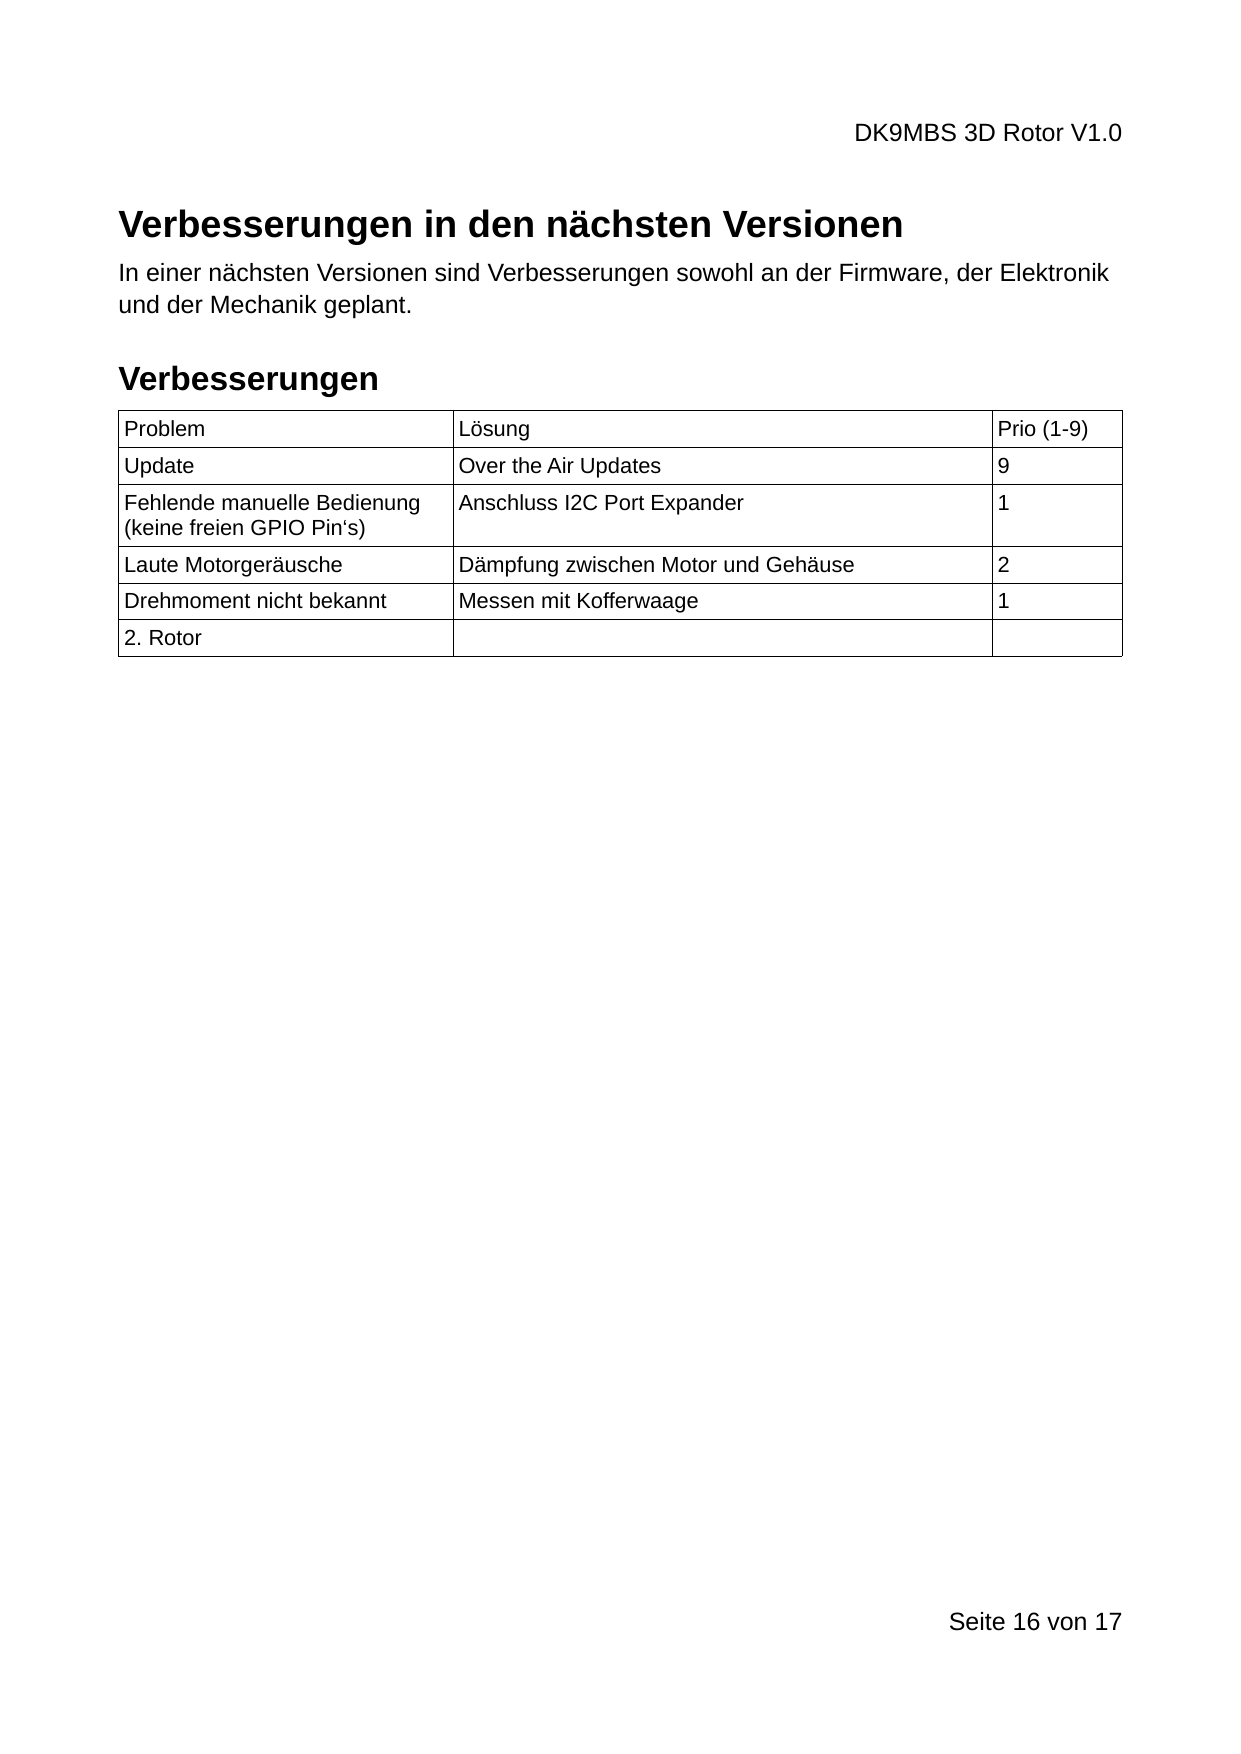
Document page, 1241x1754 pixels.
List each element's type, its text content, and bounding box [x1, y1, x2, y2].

subtitle Verbesserungen in den nächsten Versionen [118, 201, 1122, 245]
text In einer nächsten Versionen sind Verbesserungen sowohl an der Firmware, der Elektronik und der Mechanik geplant. [118, 257, 1122, 319]
table_cell Messen mit Kofferwaage [454, 584, 992, 619]
table_header Problem [119, 411, 453, 447]
table_cell 9 [993, 448, 1122, 484]
table_cell Laute Motorgeräusche [119, 547, 453, 582]
table_header Prio (1-9) [993, 411, 1122, 447]
table_cell 1 [993, 584, 1122, 619]
table_cell Dämpfung zwischen Motor und Gehäuse [454, 547, 992, 582]
table_cell Fehlende manuelle Bedienung (keine freien GPIO Pin‘s) [119, 485, 453, 546]
table_cell 2. Rotor [119, 620, 453, 656]
table_cell Drehmoment nicht bekannt [119, 584, 453, 619]
table_cell Over the Air Updates [454, 448, 992, 484]
subtitle Verbesserungen [118, 359, 1122, 398]
table_cell [454, 620, 992, 656]
table_cell Anschluss I2C Port Expander [454, 485, 992, 546]
table_cell 1 [993, 485, 1122, 546]
table_cell [993, 620, 1122, 656]
table_header Lösung [454, 411, 992, 447]
table_cell 2 [993, 547, 1122, 582]
table_cell Update [119, 448, 453, 484]
